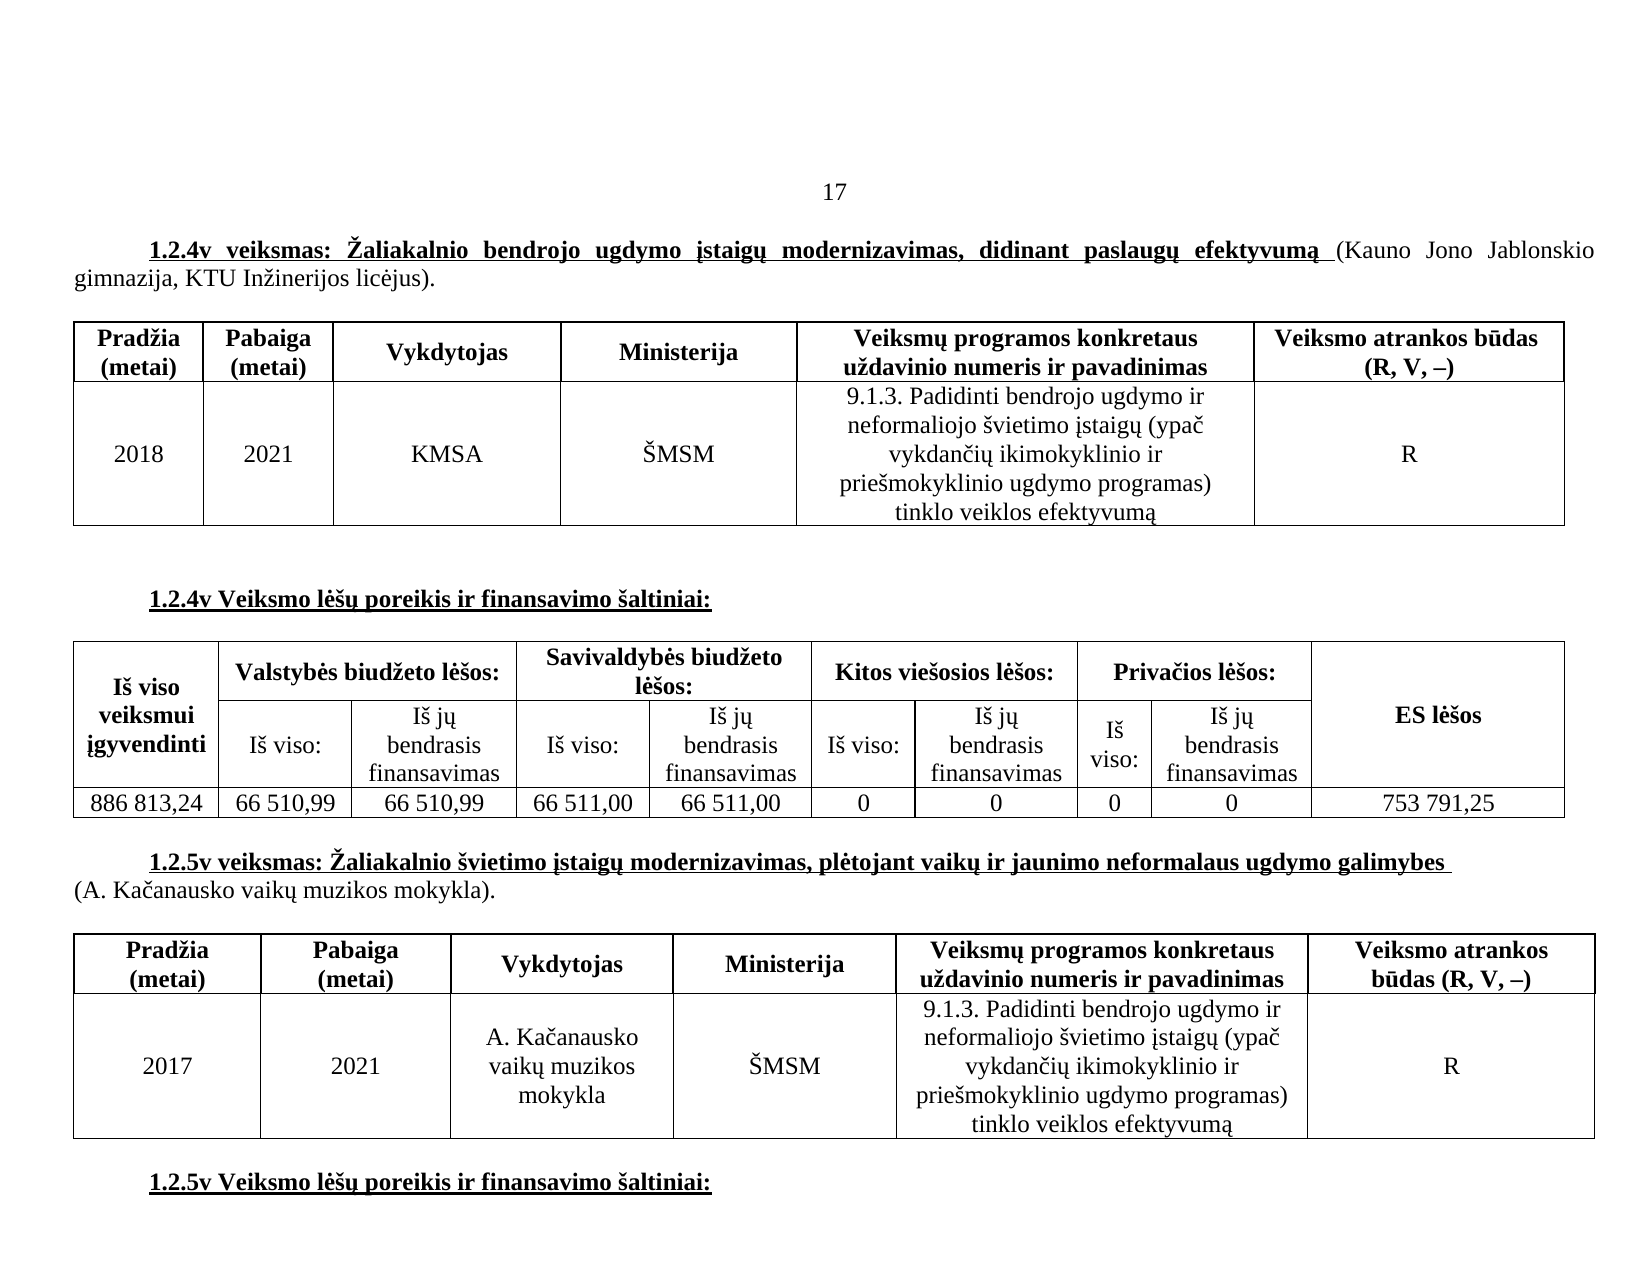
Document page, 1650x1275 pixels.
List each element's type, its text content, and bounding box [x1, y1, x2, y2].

table_cell 886 813,24 [74, 788, 218, 817]
table_cell R [1308, 994, 1594, 1137]
table_header Pabaiga (metai) [204, 323, 332, 381]
table_cell ŠMSM [561, 382, 796, 525]
table_cell 66 510,99 [219, 788, 351, 817]
table_header Veiksmų programos konkretaus uždavinio numeris ir pavadinimas [798, 323, 1253, 381]
table_cell 66 511,00 [650, 788, 811, 817]
table_cell 2017 [74, 994, 260, 1137]
table_cell 2021 [204, 382, 333, 525]
table_header ES lėšos [1312, 642, 1564, 787]
table_header Ministerija [674, 935, 895, 993]
table_cell 66 511,00 [517, 788, 649, 817]
table_cell Iš jų bendrasis finansavimas [352, 701, 516, 787]
text 1.2.4v Veiksmo lėšų poreikis ir finansavimo šaltiniai: [74, 584, 1595, 613]
table_header Kitos viešosios lėšos: [812, 642, 1077, 700]
table_cell 0 [1152, 788, 1311, 817]
table_cell 9.1.3. Padidinti bendrojo ugdymo ir neformaliojo švietimo įstaigų (ypač vykdančių ikimokyklinio ir priešmokyklinio ugdymo programas) tinklo veiklos efektyvumą [797, 382, 1254, 525]
table_header Veiksmo atrankos būdas (R, V, –) [1255, 323, 1563, 381]
table_cell 2018 [74, 382, 203, 525]
table_cell 0 [916, 788, 1077, 817]
table_header Iš viso veiksmui įgyvendinti [74, 642, 218, 787]
table_cell Iš viso: [219, 701, 351, 787]
table_header Vykdytojas [452, 935, 672, 993]
table_cell 2021 [261, 994, 450, 1137]
table_cell 753 791,25 [1312, 788, 1564, 817]
table_header Vykdytojas [334, 323, 560, 381]
table_cell R [1255, 382, 1564, 525]
table_cell Iš jų bendrasis finansavimas [916, 701, 1077, 787]
table_header Ministerija [562, 323, 796, 381]
table_cell 66 510,99 [352, 788, 516, 817]
table_header Pradžia (metai) [75, 323, 202, 381]
table_cell 0 [1078, 788, 1151, 817]
table_header Privačios lėšos: [1078, 642, 1311, 700]
table_header Pabaiga (metai) [262, 935, 450, 993]
table_cell A. Kačanausko vaikų muzikos mokykla [451, 994, 673, 1137]
table_cell 0 [812, 788, 914, 817]
table_header Valstybės biudžeto lėšos: [219, 642, 516, 700]
text 1.2.5v veiksmas: Žaliakalnio švietimo įstaigų modernizavimas, plėtojant vaikų ir jaunimo neformalaus ugdymo galimybes (A. Kačanausko vaikų muzikos mokykla). [74, 847, 1595, 904]
table_cell Iš jų bendrasis finansavimas [1152, 701, 1311, 787]
table_header Veiksmų programos konkretaus uždavinio numeris ir pavadinimas [897, 935, 1307, 993]
table_cell 9.1.3. Padidinti bendrojo ugdymo ir neformaliojo švietimo įstaigų (ypač vykdančių ikimokyklinio ir priešmokyklinio ugdymo programas) tinklo veiklos efektyvumą [897, 994, 1307, 1137]
table_cell Iš viso: [1078, 701, 1151, 787]
table_header Savivaldybės biudžeto lėšos: [517, 642, 811, 700]
table_cell Iš viso: [517, 701, 649, 787]
table_cell KMSA [334, 382, 560, 525]
table_cell Iš jų bendrasis finansavimas [650, 701, 811, 787]
table_header Veiksmo atrankos būdas (R, V, –) [1309, 935, 1594, 993]
text 1.2.4v veiksmas: Žaliakalnio bendrojo ugdymo įstaigų modernizavimas, didinant paslaugų efektyvumą (Kauno Jono Jablonskio gimnazija, KTU Inžinerijos licėjus). [74, 235, 1595, 292]
table_header Pradžia (metai) [75, 935, 260, 993]
table_cell ŠMSM [674, 994, 896, 1137]
table_cell Iš viso: [812, 701, 914, 787]
text 1.2.5v Veiksmo lėšų poreikis ir finansavimo šaltiniai: [74, 1167, 1595, 1196]
